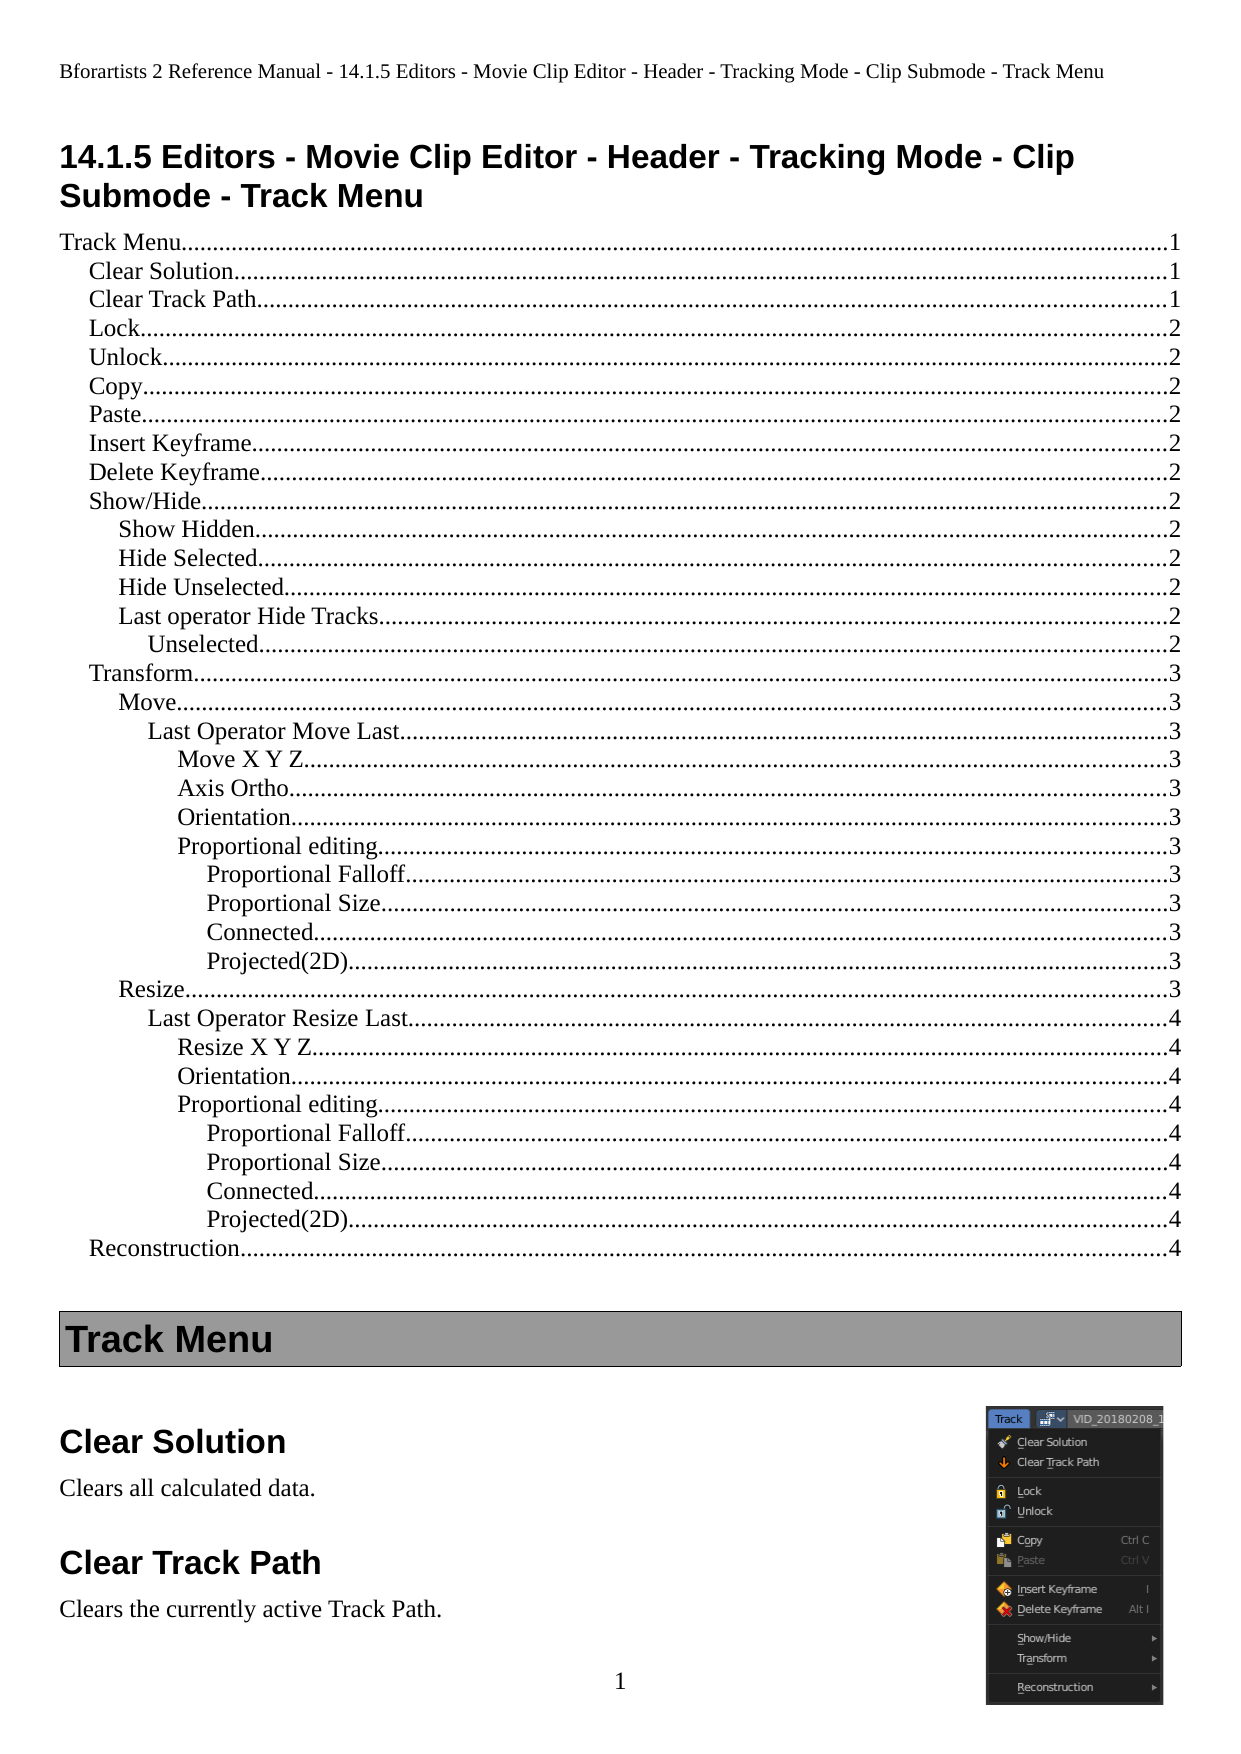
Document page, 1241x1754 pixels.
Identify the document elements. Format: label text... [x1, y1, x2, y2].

text Unselected 2 [147, 629, 1181, 658]
text Last Operator Move Last 3 [147, 716, 1181, 744]
text Orientation 4 [177, 1061, 1181, 1089]
subtitle 14.1.5 Editors - Movie Clip Editor - Header - Tracking Mode - Clip Submode - Track Menu [59, 138, 1181, 214]
text Track Menu 1 [59, 227, 1181, 256]
text Axis Ortho 3 [177, 773, 1181, 802]
picture [985, 1406, 1164, 1705]
text Orientation 3 [177, 802, 1181, 831]
text Last operator Hide Tracks 2 [118, 601, 1181, 629]
text Paste 2 [88, 399, 1181, 428]
table_header Track Menu [60, 1312, 1181, 1366]
text Copy 2 [88, 371, 1181, 399]
text Proportional Size 4 [206, 1147, 1181, 1176]
text Clear Solution 1 [88, 256, 1181, 284]
text Proportional editing 4 [177, 1089, 1181, 1118]
subtitle [1164, 1422, 1181, 1460]
text Unlock 2 [88, 342, 1181, 371]
subtitle Clear Solution [59, 1422, 985, 1460]
text Show/Hide 2 [88, 486, 1181, 514]
text Hide Selected 2 [118, 543, 1181, 572]
text Proportional Falloff 4 [206, 1118, 1181, 1147]
text Lock 2 [88, 313, 1181, 342]
text Clear Track Path 1 [88, 284, 1181, 313]
text Resize X Y Z 4 [177, 1032, 1181, 1061]
text Projected(2D) 4 [206, 1204, 1181, 1233]
text Projected(2D) 3 [206, 946, 1181, 974]
text Connected 3 [206, 917, 1181, 946]
text Move X Y Z 3 [177, 744, 1181, 773]
text Proportional Falloff 3 [206, 859, 1181, 888]
text Insert Keyframe 2 [88, 428, 1181, 457]
text Proportional editing 3 [177, 831, 1181, 859]
text Clears all calculated data. [59, 1473, 985, 1502]
text Proportional Size 3 [206, 888, 1181, 917]
text Transform 3 [88, 658, 1181, 687]
text Last Operator Resize Last 4 [147, 1003, 1181, 1032]
text Connected 4 [206, 1176, 1181, 1204]
text Show Hidden 2 [118, 514, 1181, 543]
subtitle Clear Track Path [59, 1543, 985, 1581]
text Hide Unselected 2 [118, 572, 1181, 601]
text Clears the currently active Track Path. [59, 1594, 985, 1623]
text Move 3 [118, 687, 1181, 716]
subtitle [1164, 1543, 1181, 1581]
text Delete Keyframe 2 [88, 457, 1181, 486]
text Reconstruction 4 [88, 1233, 1181, 1262]
text Resize 3 [118, 974, 1181, 1003]
